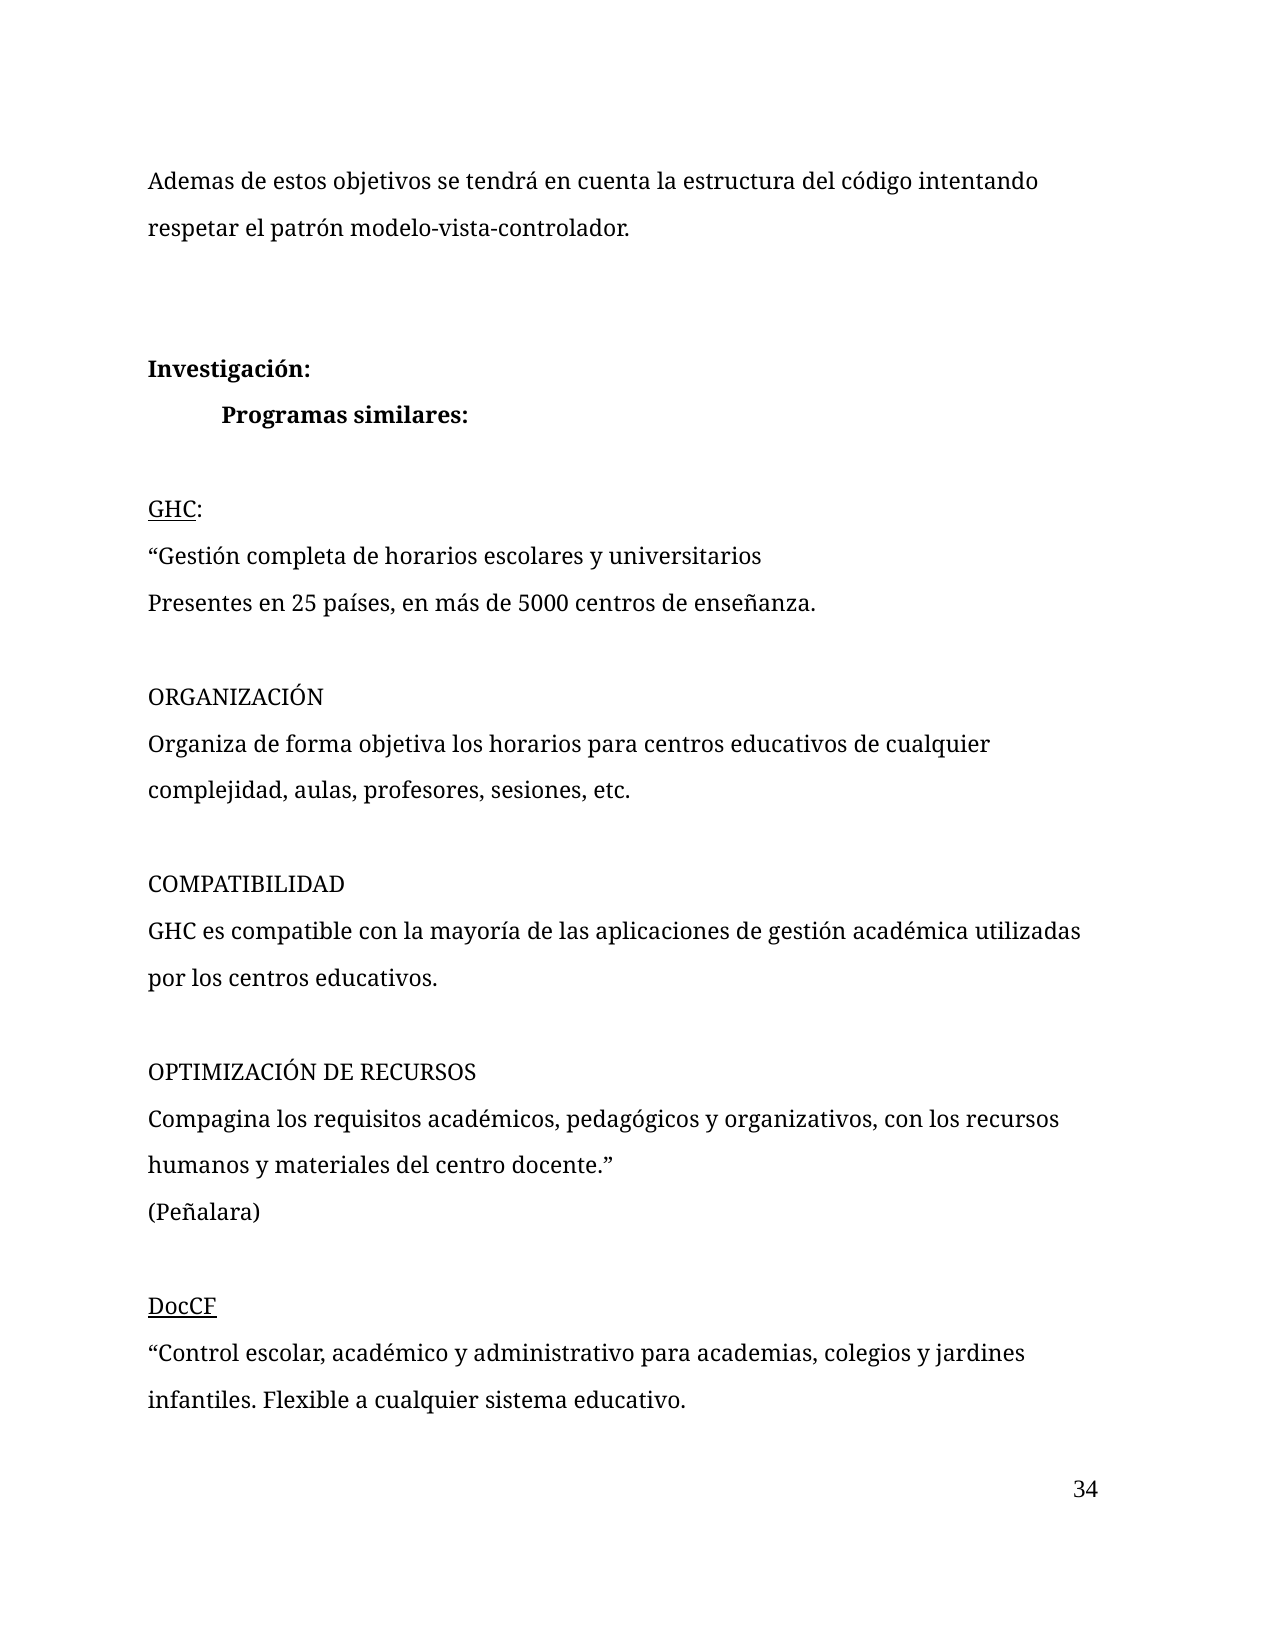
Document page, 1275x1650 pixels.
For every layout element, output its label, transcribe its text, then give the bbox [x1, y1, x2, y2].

text “Control escolar, académico y administrativo para academias, colegios y jardines infantiles. Flexible a cualquier sistema educativo. [148, 1337, 1098, 1415]
text Compagina los requisitos académicos, pedagógicos y organizativos, con los recursos humanos y materiales del centro docente.” [148, 1102, 1098, 1181]
text “Gestión completa de horarios escolares y universitarios [148, 540, 1098, 571]
text COMPATIBILIDAD [148, 868, 1098, 899]
text Investigación: [148, 352, 1098, 384]
text (Peñalara) [148, 1196, 1098, 1227]
text Organiza de forma objetiva los horarios para centros educativos de cualquier complejidad, aulas, profesores, sesiones, etc. [148, 727, 1098, 806]
text GHC es compatible con la mayoría de las aplicaciones de gestión académica utilizadas por los centros educativos. [148, 915, 1098, 993]
text DocCF [148, 1290, 1098, 1321]
text Ademas de estos objetivos se tendrá en cuenta la estructura del código intentando respetar el patrón modelo-vista-controlador. [148, 165, 1098, 243]
text GHC: [148, 493, 1098, 524]
text Programas similares: [148, 399, 1098, 431]
text OPTIMIZACIÓN DE RECURSOS [148, 1056, 1098, 1087]
text Presentes en 25 países, en más de 5000 centros de enseñanza. [148, 587, 1098, 618]
text ORGANIZACIÓN [148, 681, 1098, 712]
